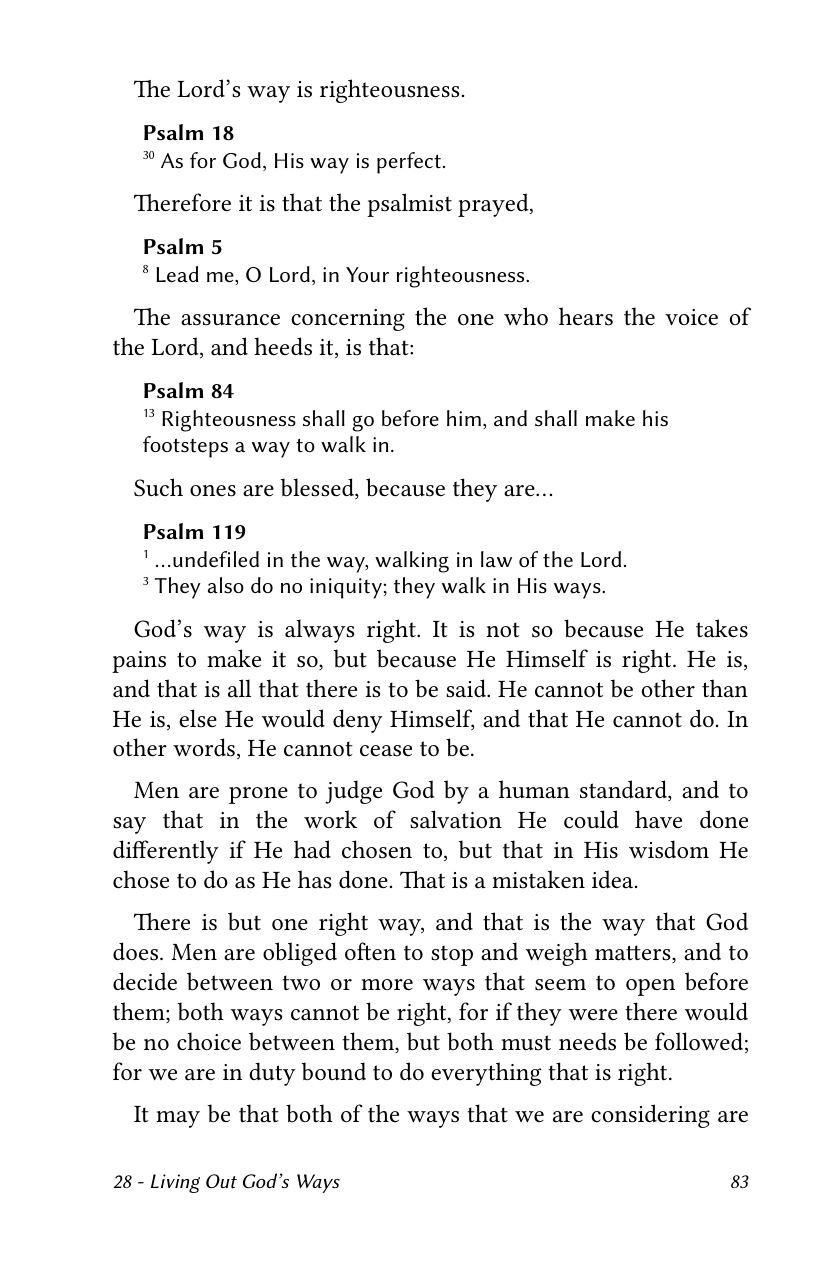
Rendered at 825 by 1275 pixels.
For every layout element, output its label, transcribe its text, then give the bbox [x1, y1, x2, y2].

text There is but one right way, and that is the way that God does. Men are obliged often to stop and weigh matters, and to decide between two or more ways that seem to open before them; both ways cannot be right, for if they were there would be no choice between them, but both must needs be followed; for we are in duty bound to do everything that is right. [112, 908, 750, 1086]
text 1 ...undefiled in the way, walking in law of the Lord. [142, 547, 720, 573]
text 8 Lead me, O Lord, in Your righteousness. [142, 262, 720, 288]
text 3 They also do no iniquity; they walk in His ways. [142, 573, 720, 599]
text 30 As for God, His way is perfect. [142, 147, 720, 174]
text 13 Righteousness shall go before him, and shall make his footsteps a way to walk in. [142, 406, 720, 458]
text It may be that both of the ways that we are considering are [112, 1099, 750, 1128]
text Psalm 5 [142, 234, 750, 260]
text Psalm 18 [142, 120, 750, 146]
text Psalm 119 [142, 519, 750, 545]
text Men are prone to judge God by a human standard, and to say that in the work of salvation He could have done differently if He had chosen to, but that in His wisdom He chose to do as He has done. That is a mistaken idea. [112, 776, 750, 895]
text Therefore it is that the psalmist prayed, [112, 189, 750, 218]
text Psalm 84 [142, 378, 750, 404]
text The Lord’s way is righteousness. [112, 75, 750, 103]
text Such ones are blessed, because they are… [112, 474, 750, 503]
text The assurance concerning the one who hears the voice of the Lord, and heeds it, is that: [112, 303, 750, 362]
text God’s way is always right. It is not so because He takes pains to make it so, but because He Himself is right. He is, and that is all that there is to be said. He cannot be other than He is, else He would deny Himself, and that He cannot do. In other words, He cannot cease to be. [112, 615, 750, 763]
